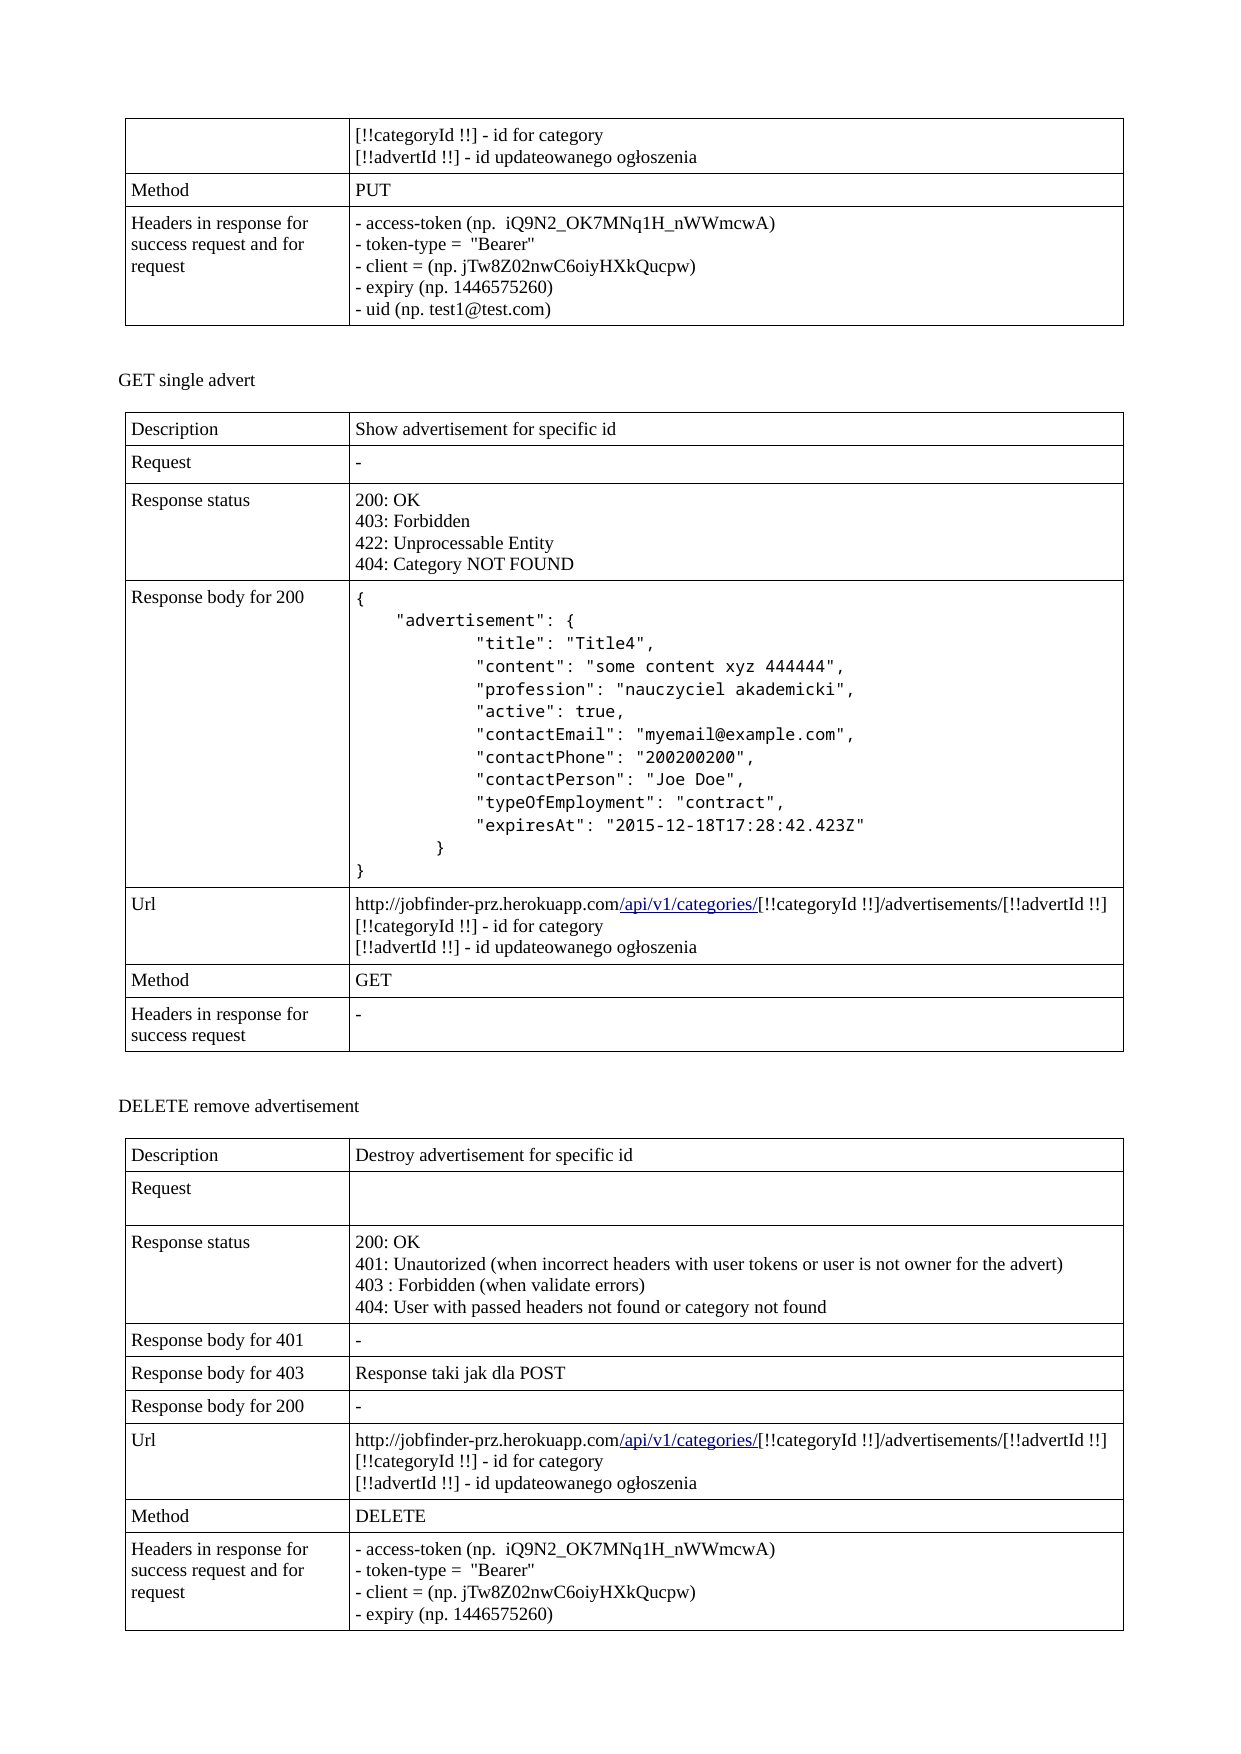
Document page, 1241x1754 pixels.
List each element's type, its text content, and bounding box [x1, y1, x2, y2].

table_cell 200: OK 403: Forbidden 422: Unprocessable Entity 404: Category NOT FOUND [350, 484, 1123, 580]
table_cell 200: OK 401: Unautorized (when incorrect headers with user tokens or user is not owner for the advert) 403 : Forbidden (when validate errors) 404: User with passed headers not found or category not found [350, 1226, 1123, 1323]
table_cell http://jobfinder-prz.herokuapp.com/api/v1/categories/[!!categoryId !!]/advertisements/[!!advertId !!] [!!categoryId !!] - id for category [!!advertId !!] - id updateowanego ogłoszenia [350, 1424, 1123, 1499]
table_cell Headers in response for success request and for request [126, 1533, 349, 1630]
table_cell - [350, 446, 1123, 483]
table_cell Response taki jak dla POST [350, 1357, 1123, 1389]
text GET single advert [118, 368, 1122, 412]
table_cell - [350, 1391, 1123, 1423]
table_cell - access-token (np. iQ9N2_OK7MNq1H_nWWmcwA) - token-type = ''Bearer'' - client = (np. jTw8Z02nwC6oiyHXkQucpw) - expiry (np. 1446575260) - uid (np. test1@test.com) [350, 207, 1123, 325]
table_cell [126, 119, 349, 173]
table_cell Response status [126, 1226, 349, 1323]
table_cell Url [126, 1424, 349, 1499]
table_cell Method [126, 965, 349, 997]
table_cell - access-token (np. iQ9N2_OK7MNq1H_nWWmcwA) - token-type = ''Bearer'' - client = (np. jTw8Z02nwC6oiyHXkQucpw) - expiry (np. 1446575260) [350, 1533, 1123, 1630]
table_cell Response status [126, 484, 349, 580]
table_cell Response body for 401 [126, 1324, 349, 1356]
table_cell DELETE [350, 1500, 1123, 1532]
table_cell Method [126, 1500, 349, 1532]
table_cell Headers in response for success request [126, 998, 349, 1051]
table_cell Headers in response for success request and for request [126, 207, 349, 325]
table_cell GET [350, 965, 1123, 997]
table_cell { "advertisement": { "title": "Title4", "content": "some content xyz 444444", "profession": "nauczyciel akademicki", "active": true, "contactEmail": "myemail@example.com", "contactPhone": "200200200", "contactPerson": "Joe Doe", "typeOfEmployment": "contract", "expiresAt": "2015-12-18T17:28:42.423Z" } } [350, 581, 1123, 887]
table_cell Request [126, 1172, 349, 1225]
table_cell Method [126, 174, 349, 206]
table_header Show advertisement for specific id [350, 413, 1123, 445]
table_cell Response body for 200 [126, 581, 349, 887]
table_cell [350, 1172, 1123, 1225]
text DELETE remove advertisement [118, 1094, 1122, 1138]
table_header Description [126, 413, 349, 445]
table_cell - [350, 998, 1123, 1051]
table_cell Request [126, 446, 349, 483]
table_cell http://jobfinder-prz.herokuapp.com/api/v1/categories/[!!categoryId !!]/advertisements/[!!advertId !!] [!!categoryId !!] - id for category [!!advertId !!] - id updateowanego ogłoszenia [350, 888, 1123, 963]
table_cell Response body for 403 [126, 1357, 349, 1389]
table_header Description [126, 1139, 349, 1171]
table_cell PUT [350, 174, 1123, 206]
table_cell [!!categoryId !!] - id for category [!!advertId !!] - id updateowanego ogłoszenia [350, 119, 1123, 173]
table_header Destroy advertisement for specific id [350, 1139, 1123, 1171]
table_cell Url [126, 888, 349, 963]
table_cell Response body for 200 [126, 1391, 349, 1423]
table_cell - [350, 1324, 1123, 1356]
